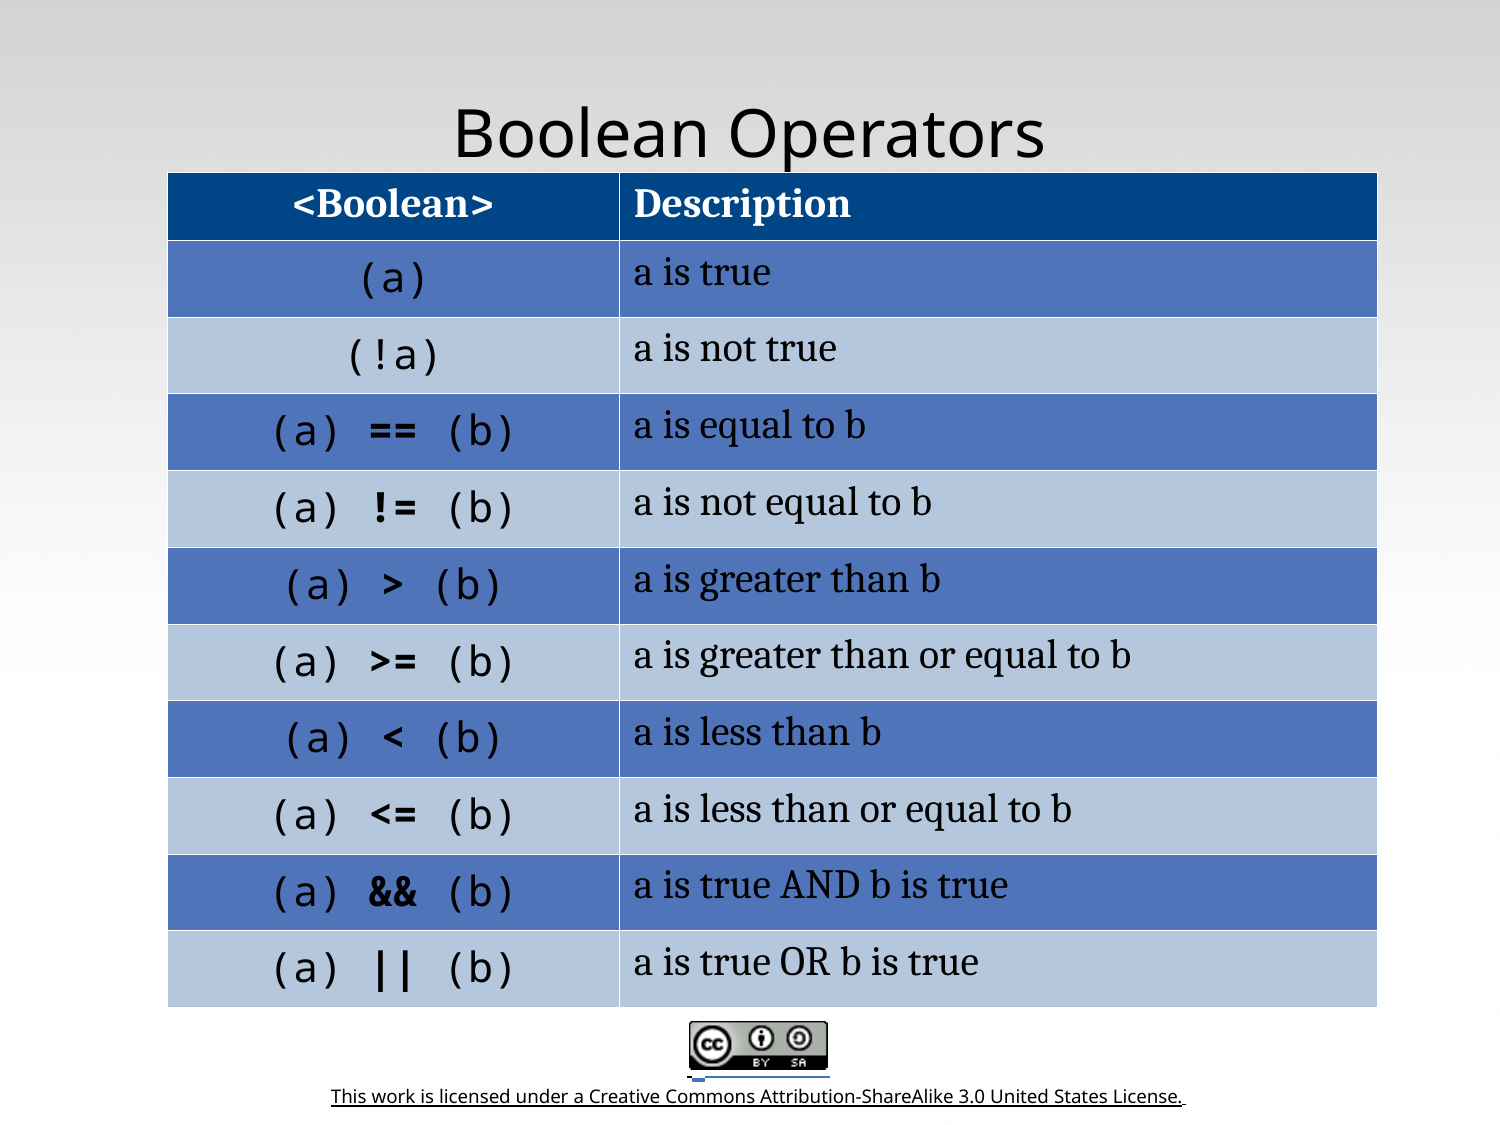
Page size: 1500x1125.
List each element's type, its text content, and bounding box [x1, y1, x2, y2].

table_cell a is true AND b is true [620, 855, 1377, 930]
picture [0, 0, 1500, 1125]
table_cell a is true [620, 241, 1377, 317]
table_cell (a) != (b) [168, 471, 619, 547]
table_cell a is not true [620, 318, 1377, 393]
table_cell (a) >= (b) [168, 625, 619, 700]
table_cell a is true OR b is true [620, 931, 1377, 1007]
table_cell (a) [168, 241, 619, 317]
table_cell (a) || (b) [168, 931, 619, 1007]
table_cell a is greater than b [620, 548, 1377, 624]
table_cell a is equal to b [620, 394, 1377, 470]
table_cell a is less than or equal to b [620, 778, 1377, 854]
table_cell a is not equal to b [620, 471, 1377, 547]
table_header Description [620, 173, 1377, 240]
title Boolean Operators [112, 37, 1388, 225]
table_cell a is greater than or equal to b [620, 625, 1377, 700]
table_cell (a) > (b) [168, 548, 619, 624]
table_cell (!a) [168, 318, 619, 393]
table_cell (a) < (b) [168, 701, 619, 777]
table_cell (a) && (b) [168, 855, 619, 930]
table_cell (a) <= (b) [168, 778, 619, 854]
table_cell (a) == (b) [168, 394, 619, 470]
table_cell a is less than b [620, 701, 1377, 777]
table_header [168, 173, 619, 240]
